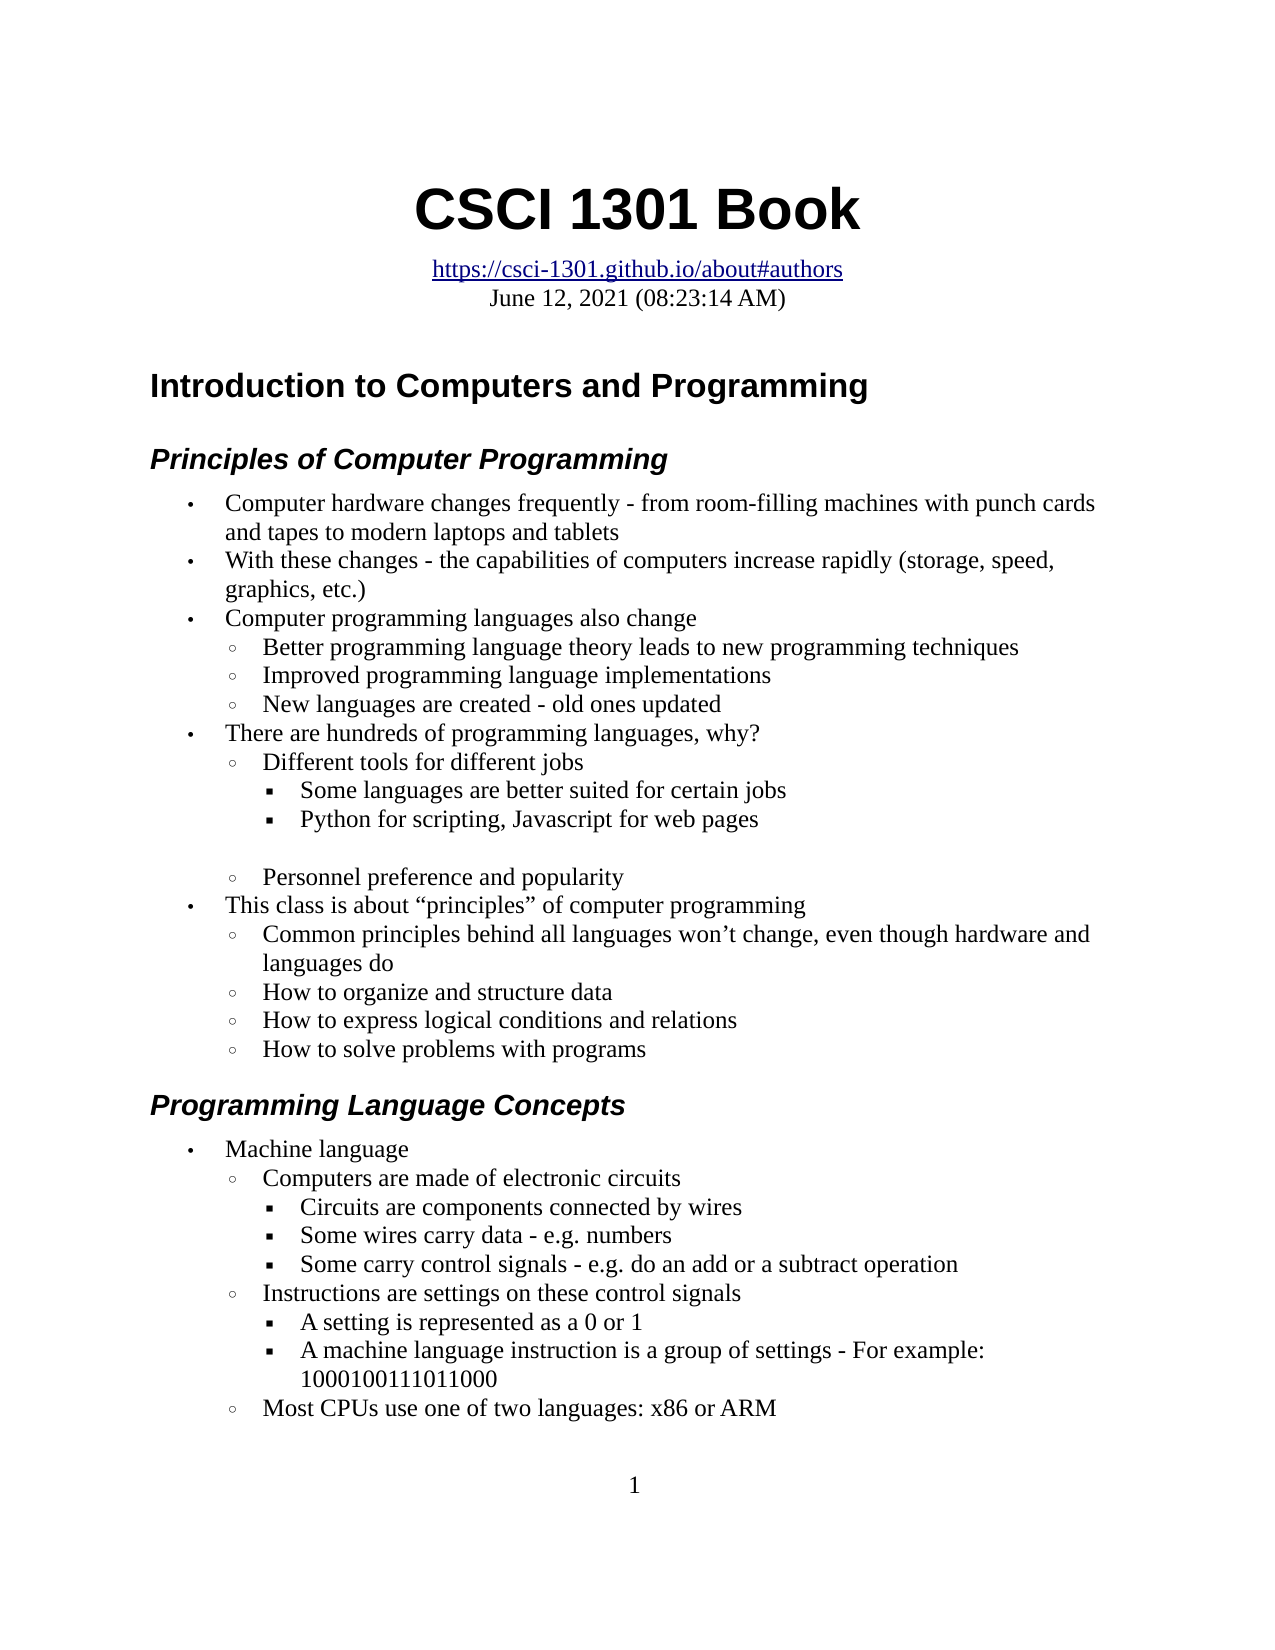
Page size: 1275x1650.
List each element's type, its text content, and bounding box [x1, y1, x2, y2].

list Computers are made of electronic circuits [225, 1163, 1125, 1192]
list Some languages are better suited for certain jobs [262, 776, 1125, 804]
list New languages are created - old ones updated [225, 689, 1125, 718]
list Circuits are components connected by wires [262, 1192, 1125, 1220]
list A setting is represented as a 0 or 1 [262, 1307, 1125, 1335]
list With these changes - the capabilities of computers increase rapidly (storage, speed, graphics, etc.) [187, 546, 1125, 603]
list Different tools for different jobs [225, 747, 1125, 776]
title CSCI 1301 Book [150, 175, 1125, 242]
list A machine language instruction is a group of settings - For example: 1000100111011000 [262, 1335, 1125, 1393]
list This class is about “principles” of computer programming [187, 891, 1125, 919]
list Common principles behind all languages won’t change, even though hardware and languages do [225, 919, 1125, 977]
list Improved programming language implementations [225, 661, 1125, 689]
list How to organize and structure data [225, 977, 1125, 1006]
list Instructions are settings on these control signals [225, 1278, 1125, 1307]
subtitle Programming Language Concepts [150, 1088, 1125, 1122]
text June 12, 2021 (08:23:14 AM) [150, 283, 1125, 312]
list How to express logical conditions and relations [225, 1006, 1125, 1034]
text https://csci-1301.github.io/about#authors [150, 254, 1125, 283]
list Personnel preference and popularity [225, 862, 1125, 891]
list Most CPUs use one of two languages: x86 or ARM [225, 1393, 1125, 1422]
list Computer programming languages also change [187, 603, 1125, 632]
subtitle Principles of Computer Programming [150, 442, 1125, 476]
subtitle Introduction to Computers and Programming [150, 366, 1125, 404]
list There are hundreds of programming languages, why? [187, 718, 1125, 747]
list Machine language [187, 1134, 1125, 1163]
list Some carry control signals - e.g. do an add or a subtract operation [262, 1249, 1125, 1278]
list Better programming language theory leads to new programming techniques [225, 632, 1125, 661]
list Some wires carry data - e.g. numbers [262, 1220, 1125, 1249]
list Python for scripting, Javascript for web pages [262, 804, 1125, 862]
list How to solve problems with programs [225, 1034, 1125, 1063]
list Computer hardware changes frequently - from room-filling machines with punch cards and tapes to modern laptops and tablets [187, 488, 1125, 546]
